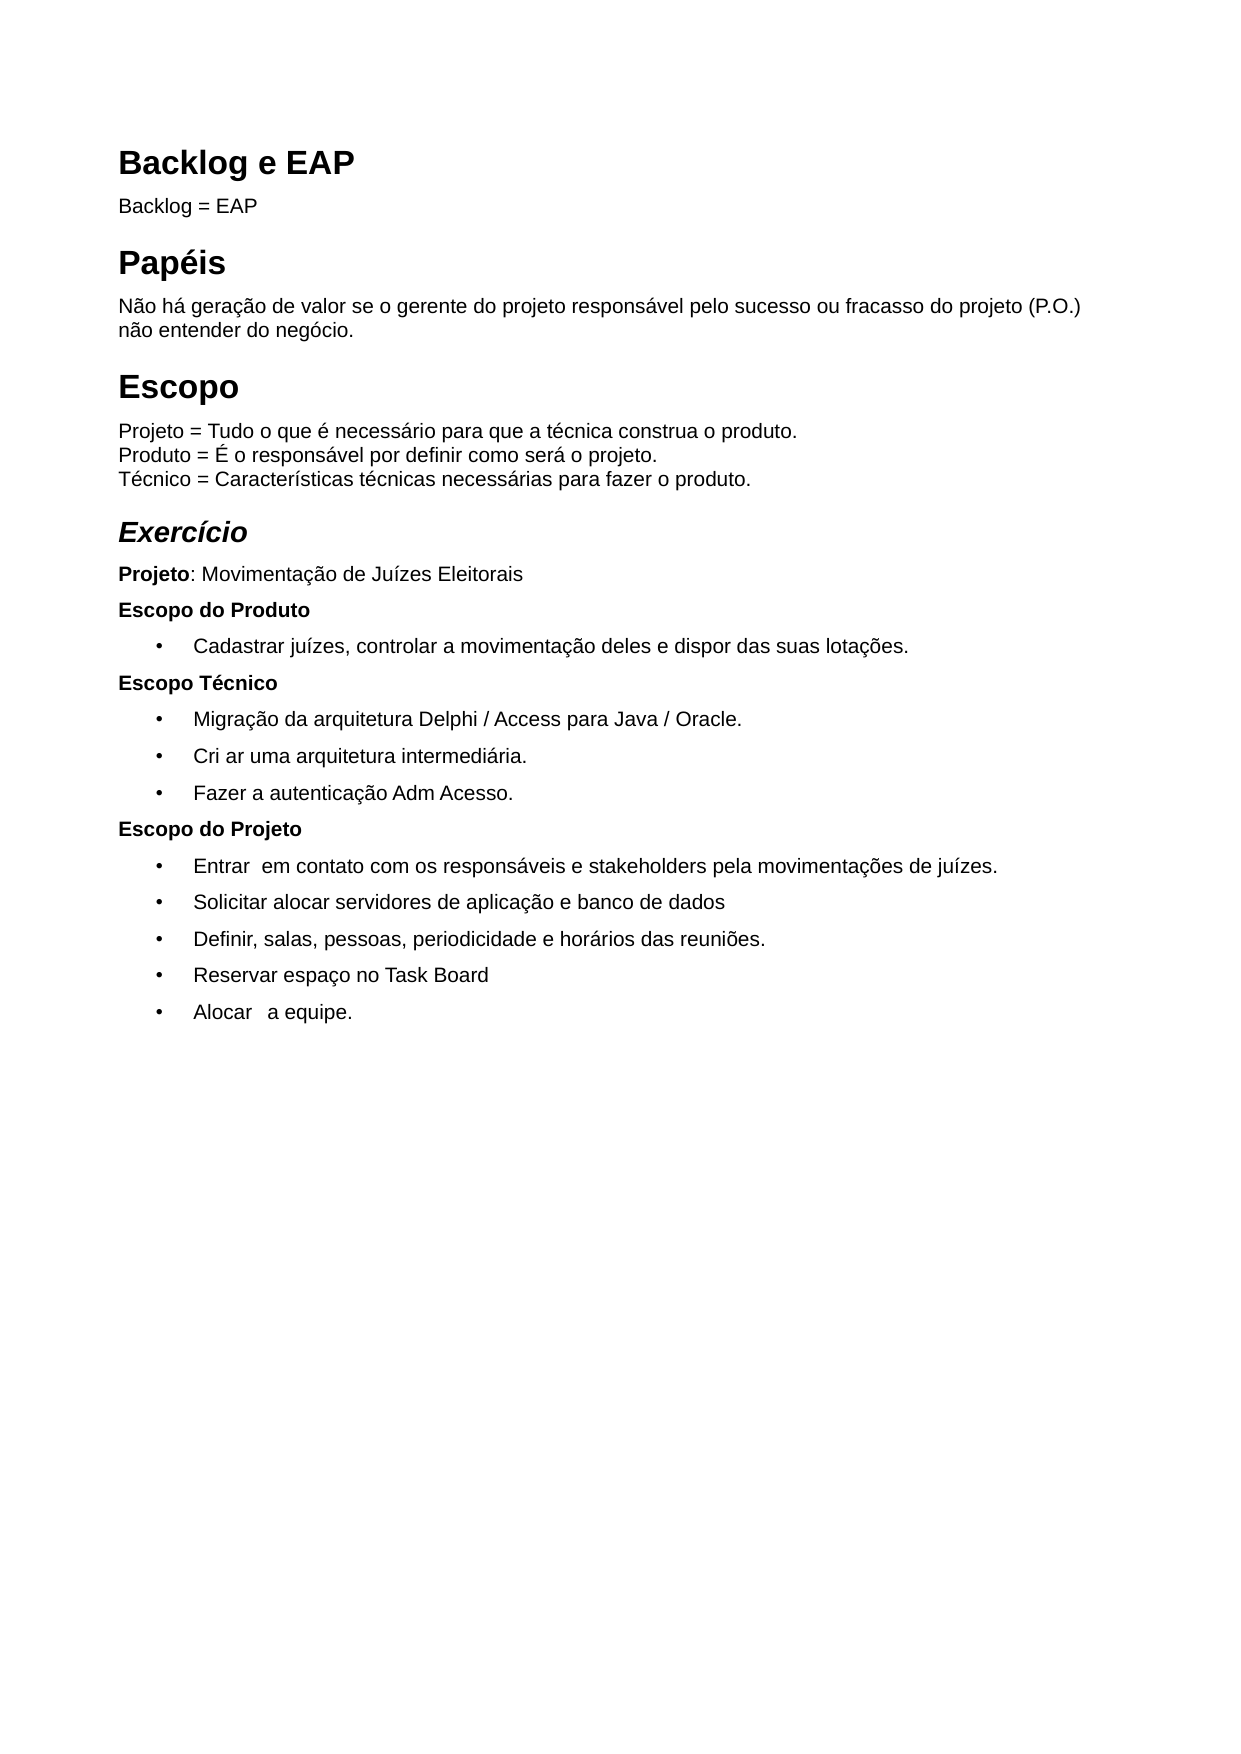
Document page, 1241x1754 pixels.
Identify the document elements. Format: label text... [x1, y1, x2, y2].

subtitle Escopo [118, 367, 1122, 406]
text Não há geração de valor se o gerente do projeto responsável pelo sucesso ou fracasso do projeto (P.O.) não entender do negócio. [118, 294, 1122, 342]
text Escopo Técnico [118, 671, 1122, 695]
list Alocar a equipe. [156, 1000, 1122, 1024]
list Cri ar uma arquitetura intermediária. [156, 744, 1122, 768]
text Backlog = EAP [118, 194, 1122, 218]
list Solicitar alocar servidores de aplicação e banco de dados [156, 890, 1122, 914]
list Migração da arquitetura Delphi / Access para Java / Oracle. [156, 707, 1122, 731]
text Escopo do Projeto [118, 817, 1122, 841]
subtitle Exercício [118, 515, 1122, 549]
list Cadastrar juízes, controlar a movimentação deles e dispor das suas lotações. [156, 634, 1122, 658]
text Técnico = Características técnicas necessárias para fazer o produto. [118, 466, 1122, 490]
text Escopo do Produto [118, 598, 1122, 622]
subtitle Papéis [118, 243, 1122, 282]
list Entrar em contato com os responsáveis e stakeholders pela movimentações de juízes. [156, 853, 1122, 877]
text Produto = É o responsável por definir como será o projeto. [118, 442, 1122, 466]
list Definir, salas, pessoas, periodicidade e horários das reuniões. [156, 927, 1122, 951]
text Projeto: Movimentação de Juízes Eleitorais [118, 561, 1122, 585]
list Reservar espaço no Task Board [156, 963, 1122, 987]
text Projeto = Tudo o que é necessário para que a técnica construa o produto. [118, 418, 1122, 442]
subtitle Backlog e EAP [118, 143, 1122, 182]
list Fazer a autenticação Adm Acesso. [156, 780, 1122, 804]
